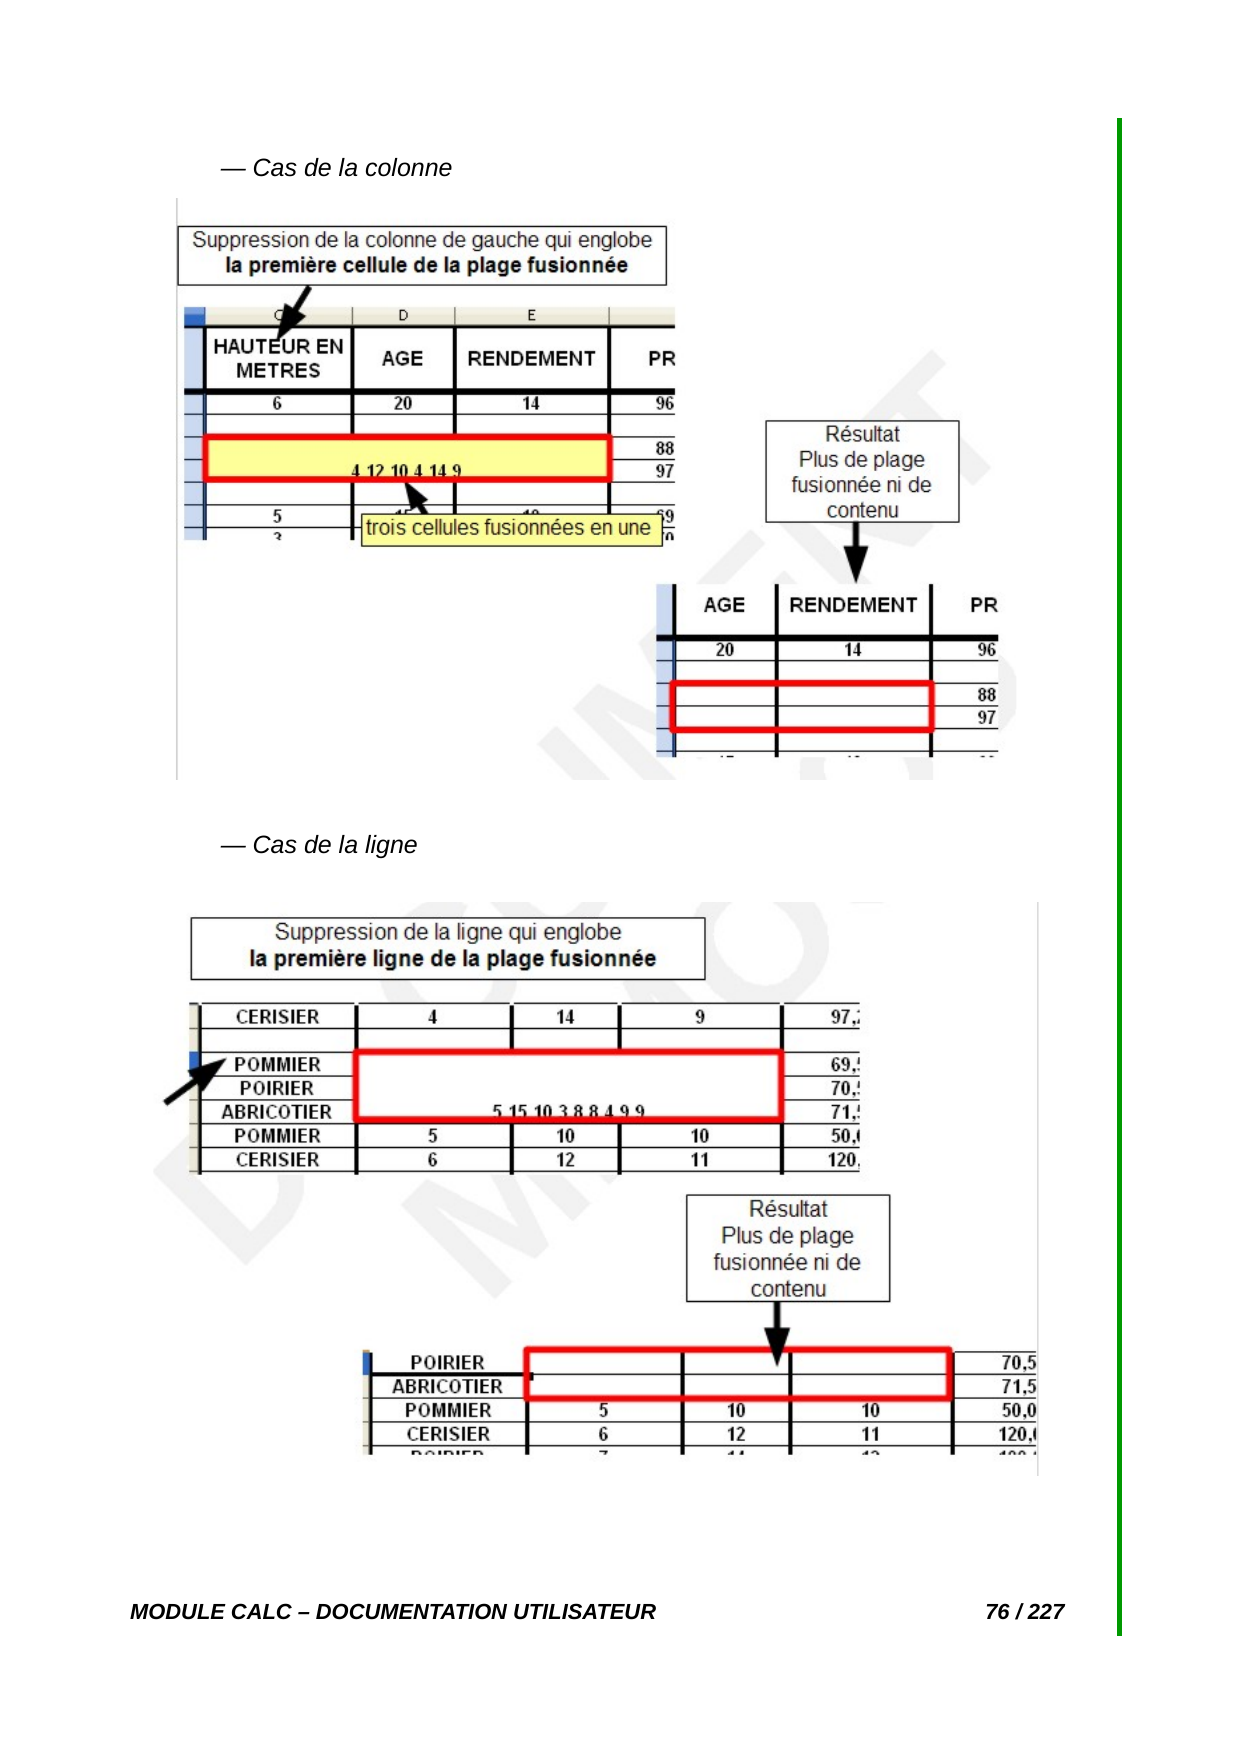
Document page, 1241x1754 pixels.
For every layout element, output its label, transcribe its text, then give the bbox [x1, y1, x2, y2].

picture [175, 198, 1017, 780]
text — Cas de la ligne [221, 831, 1105, 859]
text — Cas de la colonne [221, 153, 1105, 181]
picture [153, 902, 1039, 1476]
